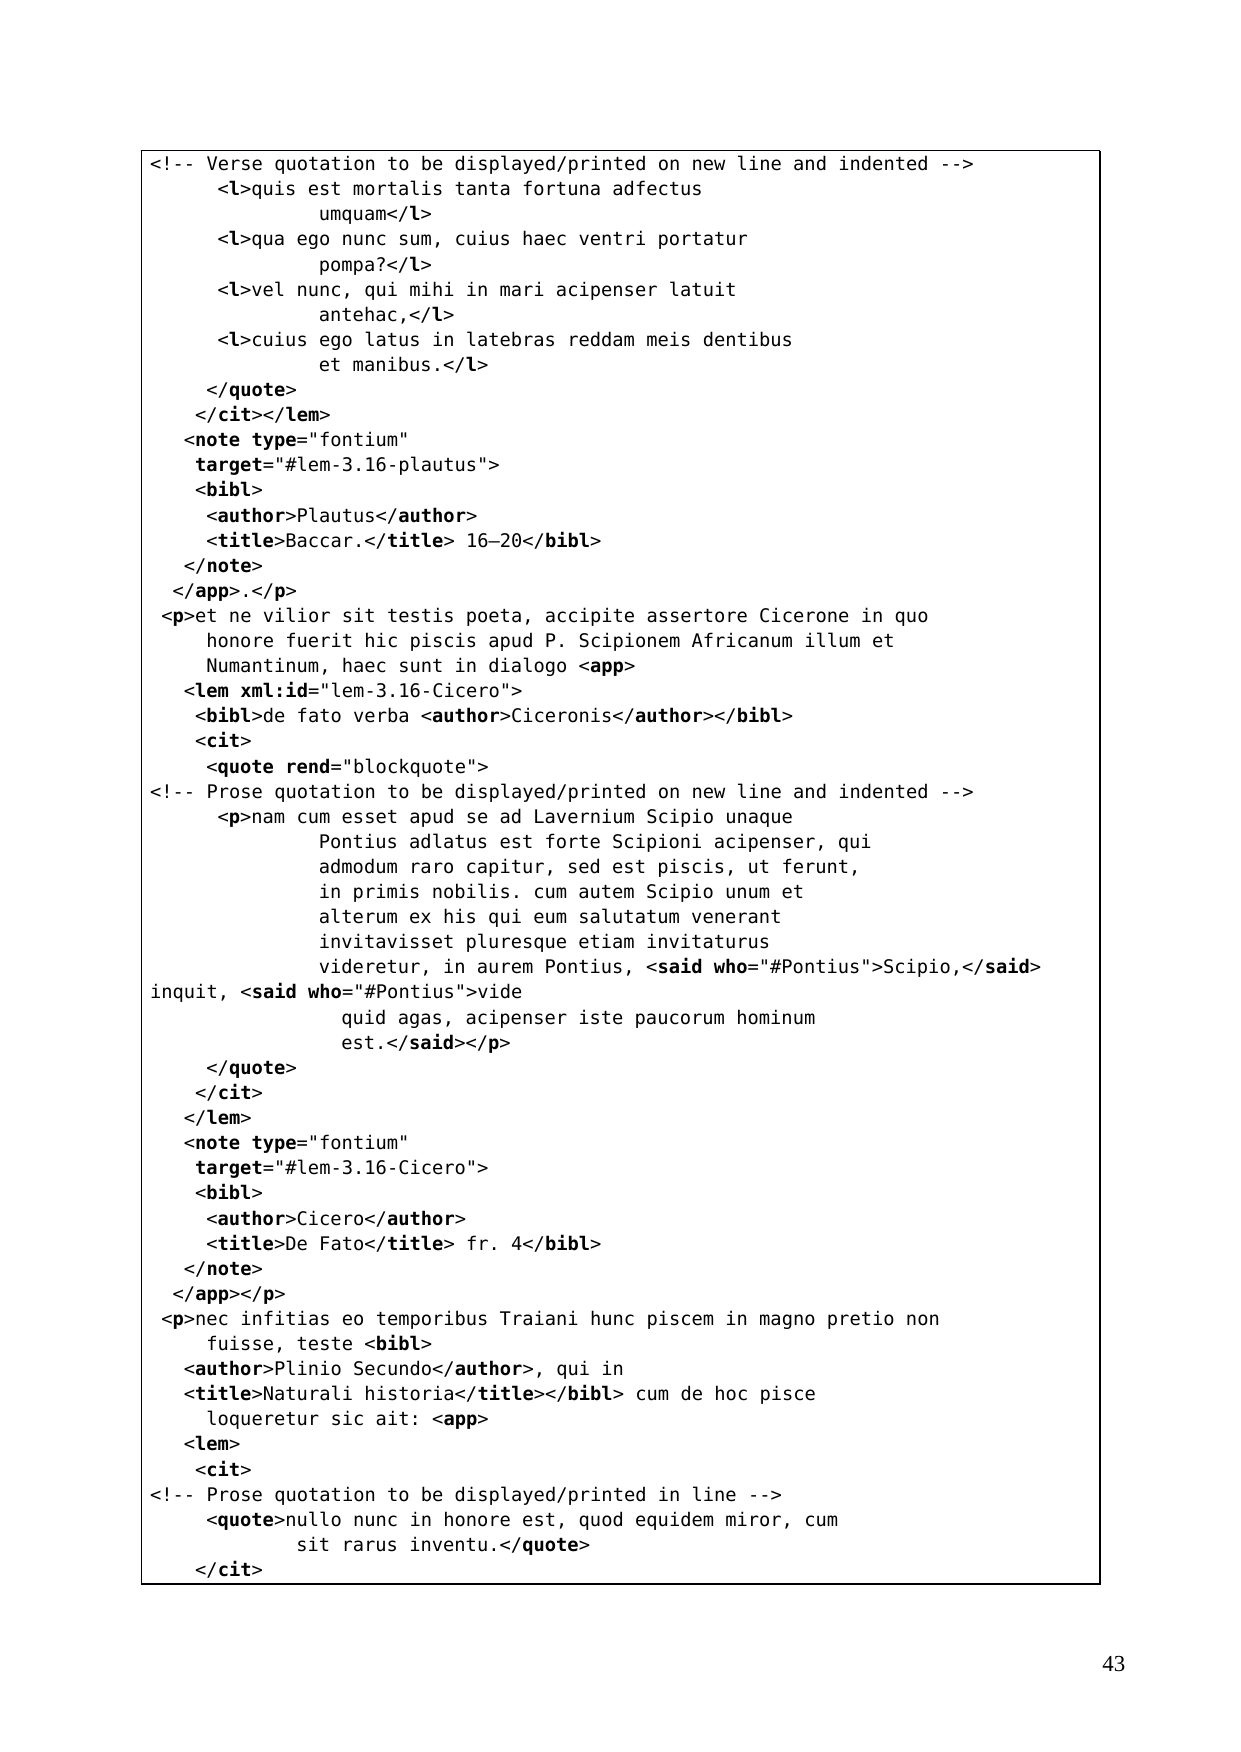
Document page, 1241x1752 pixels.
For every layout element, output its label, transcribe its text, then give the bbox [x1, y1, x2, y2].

text <!-- Verse quotation to be displayed/printed on new line and indented --> <l>quis est mortalis tanta fortuna adfectus umquam</l> <l>qua ego nunc sum, cuius haec ventri portatur pompa?</l> <l>vel nunc, qui mihi in mari acipenser latuit antehac,</l> <l>cuius ego latus in latebras reddam meis dentibus et manibus.</l> </quote> </cit></lem> <note type="fontium" target="#lem-3.16-plautus"> <bibl> <author>Plautus</author> <title>Baccar.</title> 16–20</bibl> </note> </app>.</p> <p>et ne vilior sit testis poeta, accipite assertore Cicerone in quo honore fuerit hic piscis apud P. Scipionem Africanum illum et Numantinum, haec sunt in dialogo <app> <lem xml:id="lem-3.16-Cicero"> <bibl>de fato verba <author>Ciceronis</author></bibl> <cit> <quote rend="blockquote"> <!-- Prose quotation to be displayed/printed on new line and indented --> <p>nam cum esset apud se ad Lavernium Scipio unaque Pontius adlatus est forte Scipioni acipenser, qui admodum raro capitur, sed est piscis, ut ferunt, in primis nobilis. cum autem Scipio unum et alterum ex his qui eum salutatum venerant invitavisset pluresque etiam invitaturus videretur, in aurem Pontius, <said who="#Pontius">Scipio,</said> inquit, <said who="#Pontius">vide quid agas, acipenser iste paucorum hominum est.</said></p> </quote> </cit> </lem> <note type="fontium" target="#lem-3.16-Cicero"> <bibl> <author>Cicero</author> <title>De Fato</title> fr. 4</bibl> </note> </app></p> <p>nec infitias eo temporibus Traiani hunc piscem in magno pretio non fuisse, teste <bibl> <author>Plinio Secundo</author>, qui in <title>Naturali historia</title></bibl> cum de hoc pisce loqueretur sic ait: <app> <lem> <cit> <!-- Prose quotation to be displayed/printed in line --> <quote>nullo nunc in honore est, quod equidem miror, cum sit rarus inventu.</quote> </cit> [142, 151, 1099, 1583]
